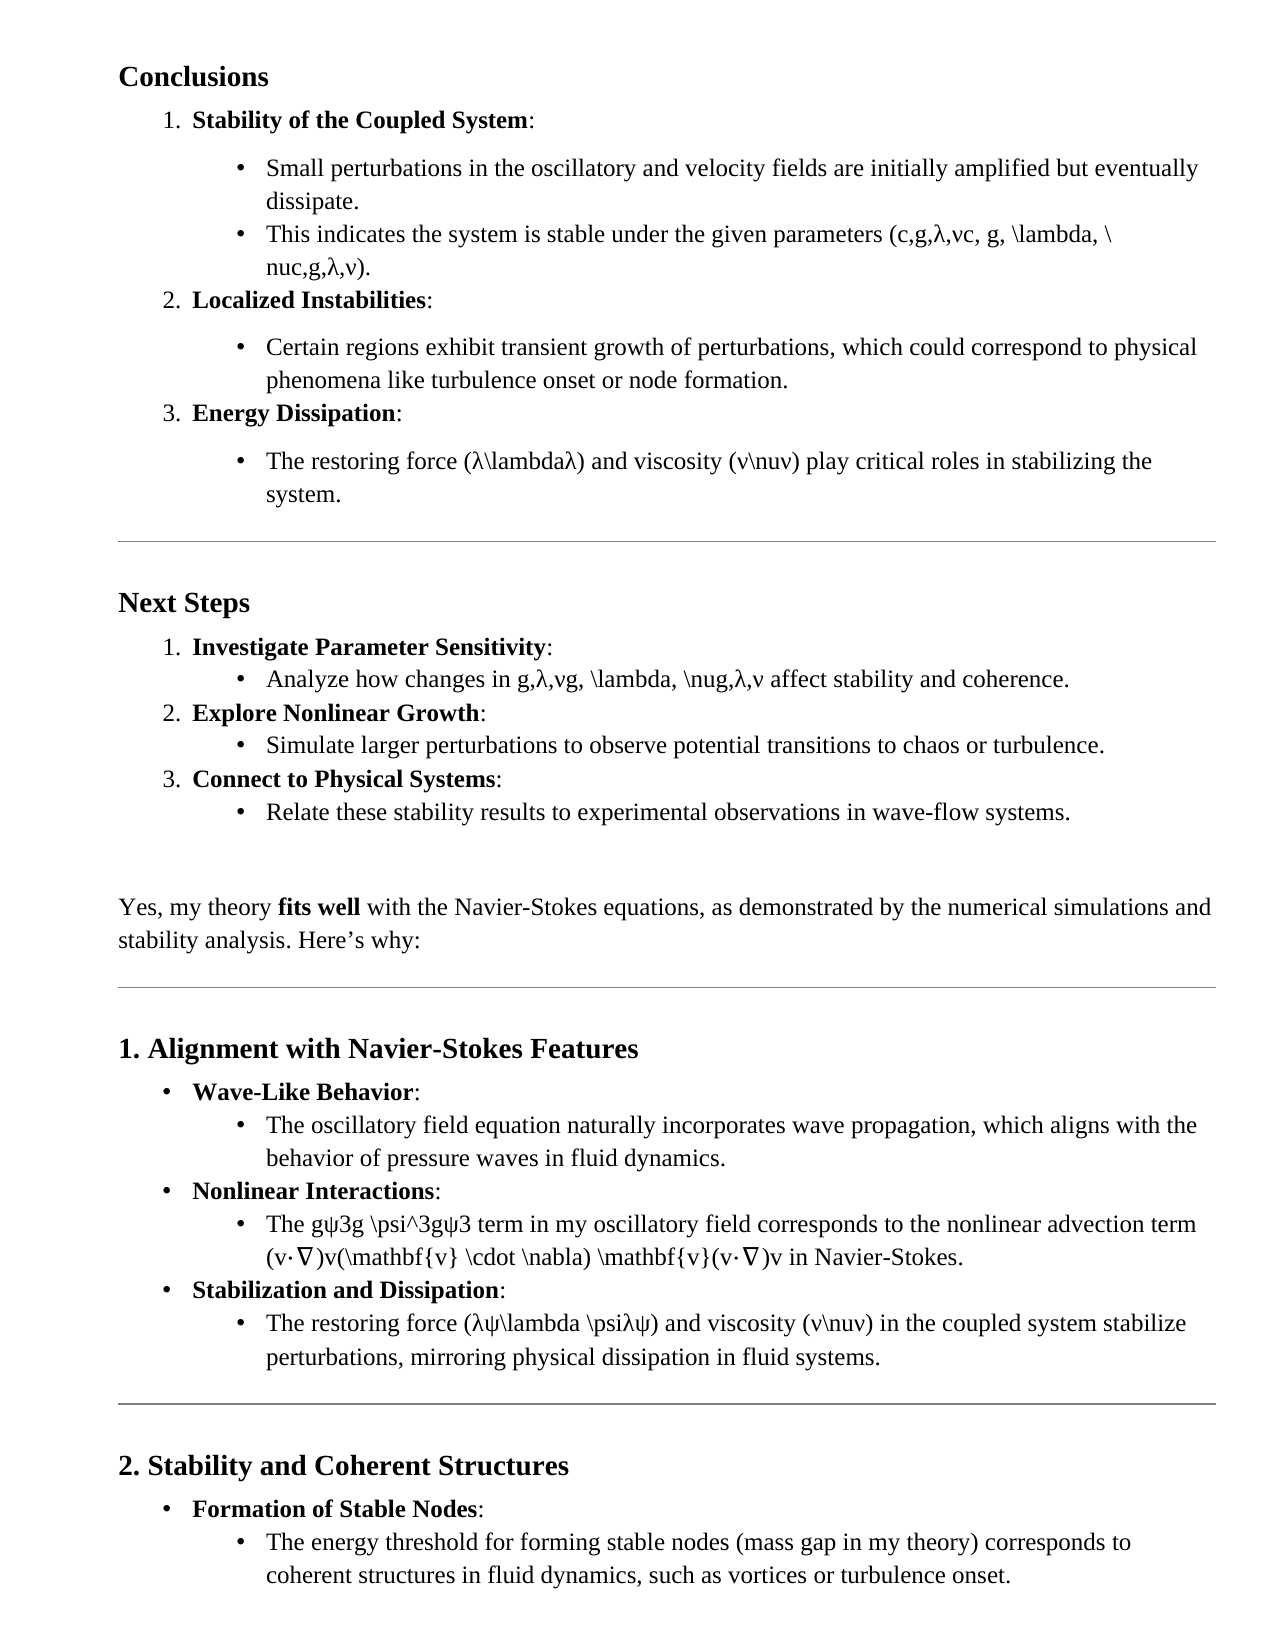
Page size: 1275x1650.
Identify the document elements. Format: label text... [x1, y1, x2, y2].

list The gψ3g \psi^3gψ3 term in my oscillatory field corresponds to the nonlinear advection term (v⋅∇)v(\mathbf{v} \cdot \nabla) \mathbf{v}(v⋅∇)v in Navier-Stokes. [236, 1209, 1216, 1271]
subtitle Conclusions [118, 59, 1216, 93]
subtitle 1. Alignment with Navier-Stokes Features [118, 1031, 1216, 1065]
subtitle Next Steps [118, 586, 1216, 619]
text Yes, my theory fits well with the Navier-Stokes equations, as demonstrated by the numerical simulations and stability analysis. Here’s why: [118, 892, 1216, 954]
list Investigate Parameter Sensitivity: [162, 632, 1216, 660]
list Nonlinear Interactions: [162, 1176, 1216, 1205]
list The oscillatory field equation naturally incorporates wave propagation, which aligns with the behavior of pressure waves in fluid dynamics. [236, 1110, 1216, 1172]
list This indicates the system is stable under the given parameters (c,g,λ,νc, g, \lambda, \nuc,g,λ,ν). [236, 219, 1216, 281]
list Relate these stability results to experimental observations in wave-flow systems. [236, 797, 1216, 825]
list Wave-Like Behavior: [162, 1077, 1216, 1106]
list Localized Instabilities: [162, 285, 1216, 313]
list Certain regions exhibit transient growth of perturbations, which could correspond to physical phenomena like turbulence onset or node formation. [236, 332, 1216, 394]
list Stability of the Coupled System: [162, 105, 1216, 134]
list Simulate larger perturbations to observe potential transitions to chaos or turbulence. [236, 731, 1216, 759]
list Explore Nonlinear Growth: [162, 698, 1216, 726]
list The restoring force (λψ\lambda \psiλψ) and viscosity (ν\nuν) in the coupled system stabilize perturbations, mirroring physical dissipation in fluid systems. [236, 1308, 1216, 1370]
list Energy Dissipation: [162, 398, 1216, 427]
list Connect to Physical Systems: [162, 764, 1216, 792]
list Small perturbations in the oscillatory and velocity fields are initially amplified but eventually dissipate. [236, 153, 1216, 214]
list Analyze how changes in g,λ,νg, \lambda, \nug,λ,ν affect stability and coherence. [236, 664, 1216, 693]
subtitle 2. Stability and Coherent Structures [118, 1448, 1216, 1482]
list Stabilization and Dissipation: [162, 1276, 1216, 1304]
list Formation of Stable Nodes: [162, 1494, 1216, 1523]
list The restoring force (λ\lambdaλ) and viscosity (ν\nuν) play critical roles in stabilizing the system. [236, 446, 1216, 508]
list The energy threshold for forming stable nodes (mass gap in my theory) corresponds to coherent structures in fluid dynamics, such as vortices or turbulence onset. [236, 1527, 1216, 1589]
